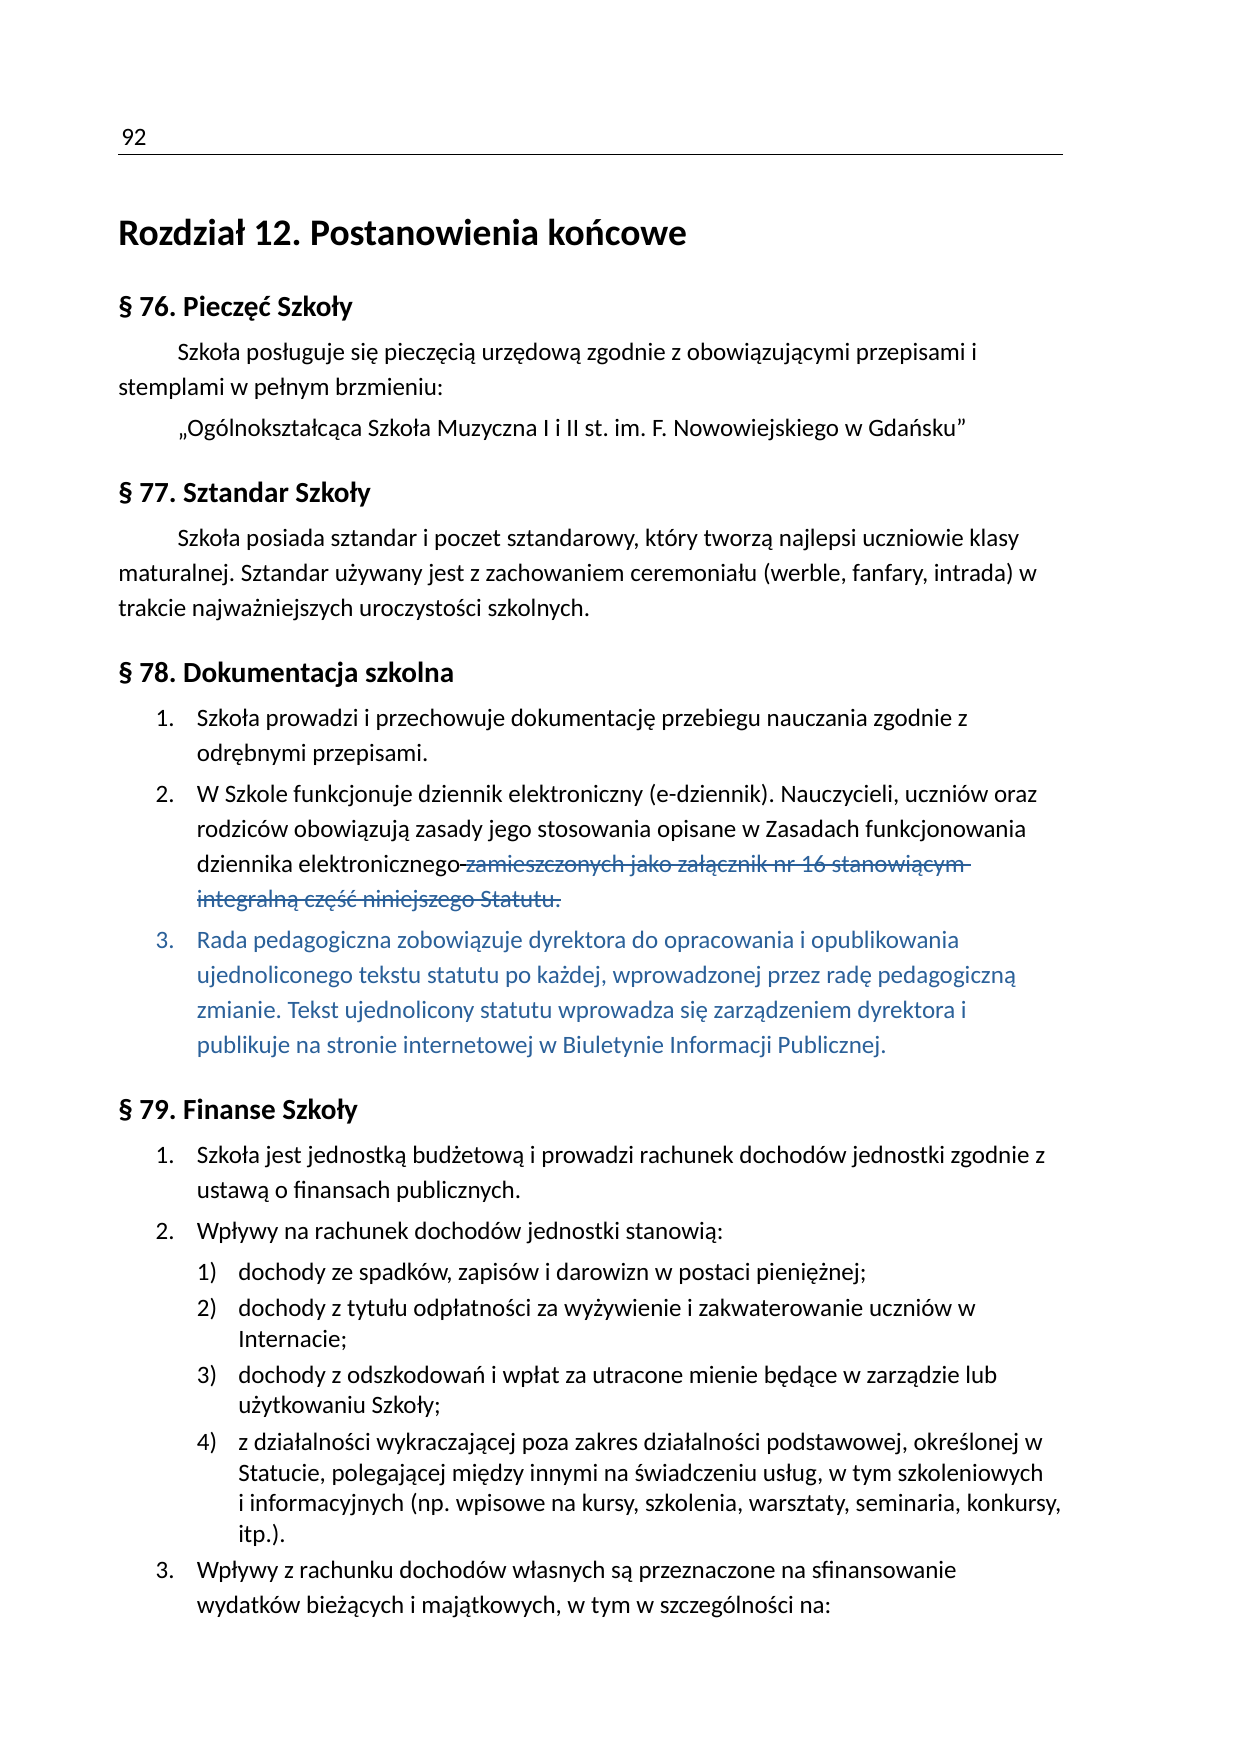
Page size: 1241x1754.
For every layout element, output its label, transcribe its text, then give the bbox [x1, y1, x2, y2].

list Wpływy z rachunku dochodów własnych są przeznaczone na sfinansowanie wydatków bieżących i majątkowych, w tym w szczególności na: [155, 1554, 1063, 1620]
subtitle § 77. Sztandar Szkoły [118, 474, 1063, 510]
list Wpływy na rachunek dochodów jednostki stanowią: [155, 1215, 1063, 1245]
list W Szkole funkcjonuje dziennik elektroniczny (e-dziennik). Nauczycieli, uczniów oraz rodziców obowiązują zasady jego stosowania opisane w Zasadach funkcjonowania dziennika elektronicznego zamieszczonych jako załącznik nr 16 stanowiącym integralną część niniejszego Statutu. [155, 778, 1063, 913]
subtitle § 76. Pieczęć Szkoły [118, 288, 1063, 324]
text Szkoła posługuje się pieczęcią urzędową zgodnie z obowiązującymi przepisami i stemplami w pełnym brzmieniu: [118, 336, 1063, 402]
text „Ogólnokształcąca Szkoła Muzyczna I i II st. im. F. Nowowiejskiego w Gdańsku” [118, 412, 1063, 443]
list Szkoła jest jednostką budżetową i prowadzi rachunek dochodów jednostki zgodnie z ustawą o finansach publicznych. [155, 1139, 1063, 1204]
subtitle § 79. Finanse Szkoły [118, 1091, 1063, 1126]
list dochody ze spadków, zapisów i darowizn w postaci pieniężnej; [197, 1256, 1063, 1286]
list Szkoła prowadzi i przechowuje dokumentację przebiegu nauczania zgodnie z odrębnymi przepisami. [155, 702, 1063, 768]
list Rada pedagogiczna zobowiązuje dyrektora do opracowania i opublikowania ujednoliconego tekstu statutu po każdej, wprowadzonej przez radę pedagogiczną zmianie. Tekst ujednolicony statutu wprowadza się zarządzeniem dyrektora i publikuje na stronie internetowej w Biuletynie Informacji Publicznej. [155, 924, 1063, 1059]
text Szkoła posiada sztandar i poczet sztandarowy, który tworzą najlepsi uczniowie klasy maturalnej. Sztandar używany jest z zachowaniem ceremoniału (werble, fanfary, intrada) w trakcie najważniejszych uroczystości szkolnych. [118, 522, 1063, 623]
list z działalności wykraczającej poza zakres działalności podstawowej, określonej w Statucie, polegającej między innymi na świadczeniu usług, w tym szkoleniowych i informacyjnych (np. wpisowe na kursy, szkolenia, warsztaty, seminaria, konkursy, itp.). [197, 1426, 1063, 1548]
subtitle Rozdział 12. Postanowienia końcowe [118, 209, 1063, 255]
list dochody z odszkodowań i wpłat za utracone mienie będące w zarządzie lub użytkowaniu Szkoły; [197, 1359, 1063, 1420]
subtitle § 78. Dokumentacja szkolna [118, 654, 1063, 689]
list dochody z tytułu odpłatności za wyżywienie i zakwaterowanie uczniów w Internacie; [197, 1292, 1063, 1353]
